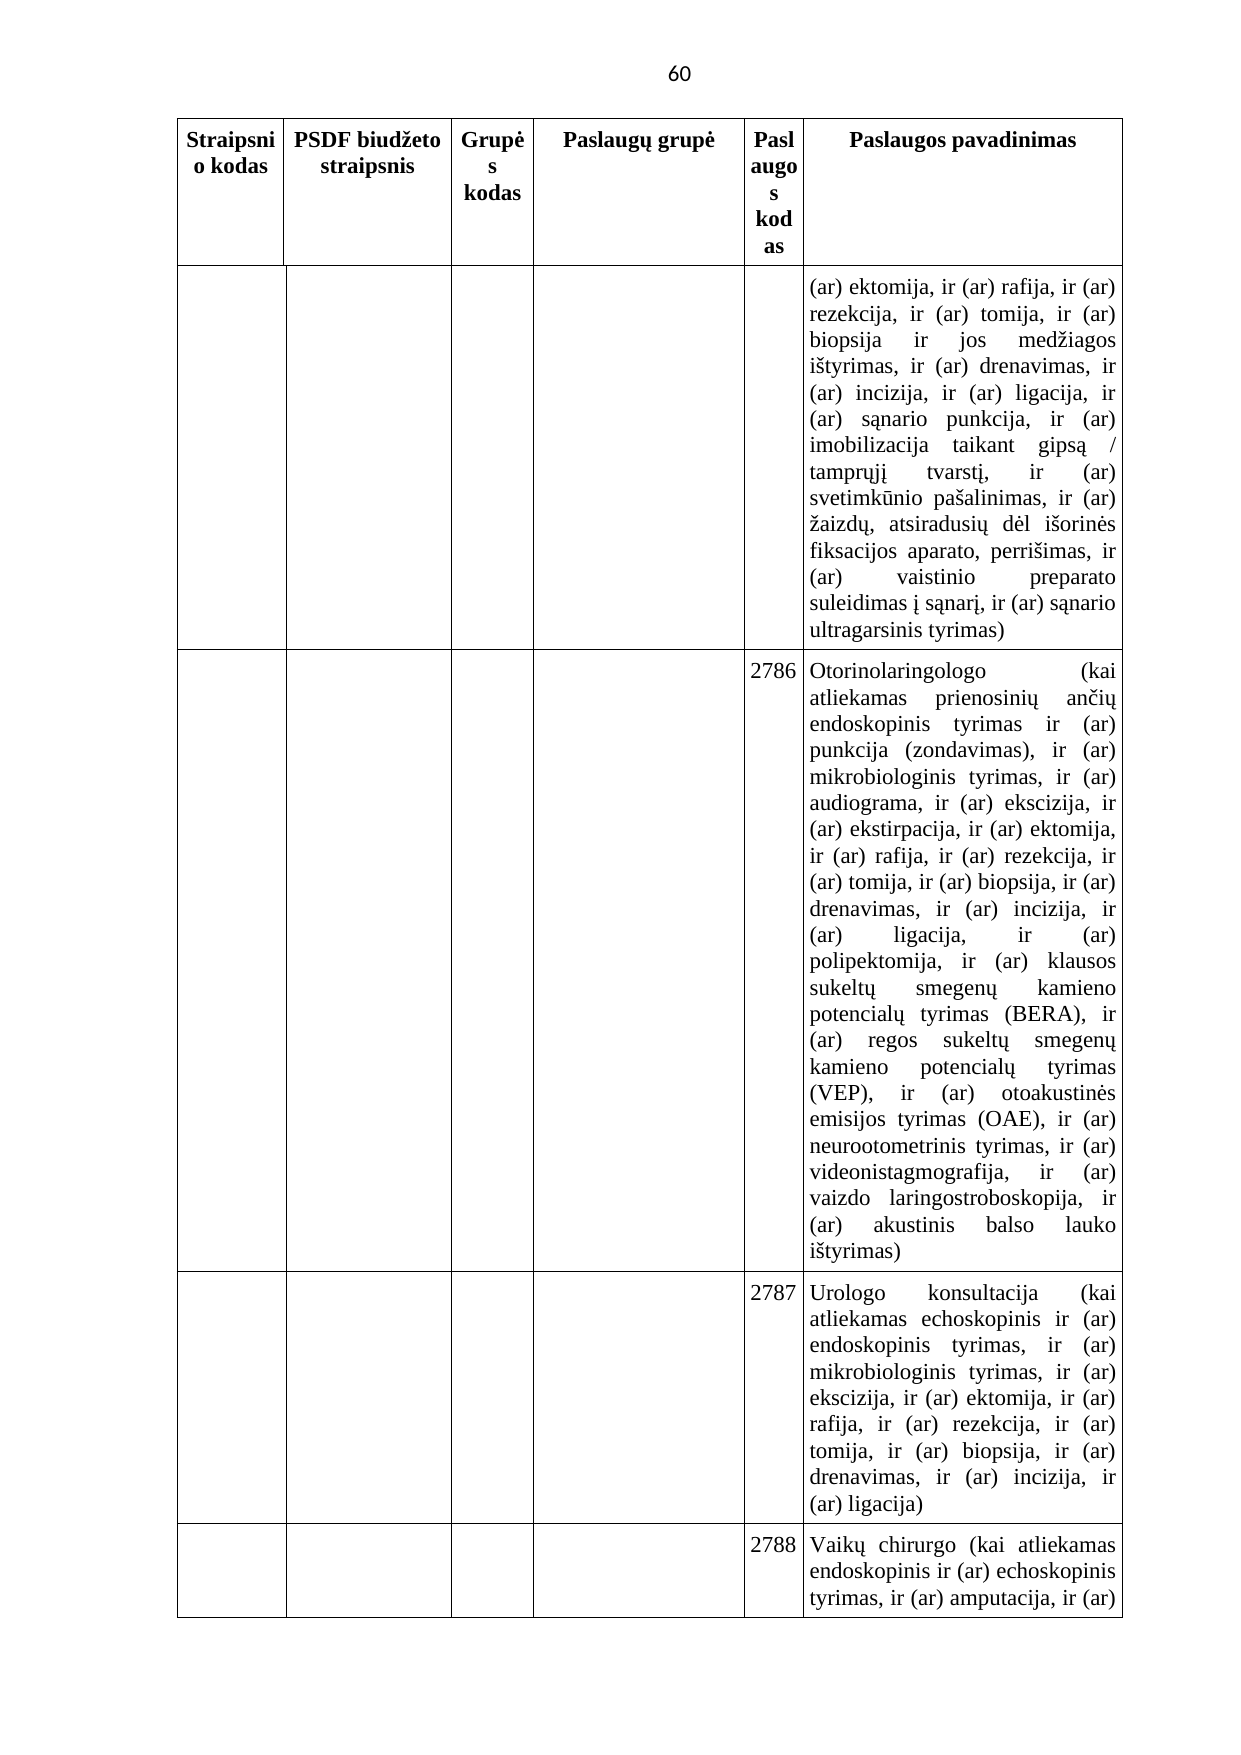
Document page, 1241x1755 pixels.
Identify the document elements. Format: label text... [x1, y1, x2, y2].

table_cell (ar) ektomija, ir (ar) rafija, ir (ar) rezekcija, ir (ar) tomija, ir (ar) biopsija ir jos medžiagos ištyrimas, ir (ar) drenavimas, ir (ar) incizija, ir (ar) ligacija, ir (ar) sąnario punkcija, ir (ar) imobilizacija taikant gipsą / tamprųjį tvarstį, ir (ar) svetimkūnio pašalinimas, ir (ar) žaizdų, atsiradusių dėl išorinės fiksacijos aparato, perrišimas, ir (ar) vaistinio preparato suleidimas į sąnarį, ir (ar) sąnario ultragarsinis tyrimas) [804, 266, 1122, 649]
table_cell [534, 1524, 744, 1617]
table_cell [287, 650, 451, 1271]
table_cell [534, 266, 744, 649]
table_header Paslaugos kodas [745, 119, 803, 265]
table_cell [452, 1524, 533, 1617]
table_cell Otorinolaringologo (kai atliekamas prienosinių ančių endoskopinis tyrimas ir (ar) punkcija (zondavimas), ir (ar) mikrobiologinis tyrimas, ir (ar) audiograma, ir (ar) ekscizija, ir (ar) ekstirpacija, ir (ar) ektomija, ir (ar) rafija, ir (ar) rezekcija, ir (ar) tomija, ir (ar) biopsija, ir (ar) drenavimas, ir (ar) incizija, ir (ar) ligacija, ir (ar) polipektomija, ir (ar) klausos sukeltų smegenų kamieno potencialų tyrimas (BERA), ir (ar) regos sukeltų smegenų kamieno potencialų tyrimas (VEP), ir (ar) otoakustinės emisijos tyrimas (OAE), ir (ar) neurootometrinis tyrimas, ir (ar) videonistagmografija, ir (ar) vaizdo laringostroboskopija, ir (ar) akustinis balso lauko ištyrimas) [804, 650, 1122, 1271]
table_cell [534, 650, 744, 1271]
table_cell [452, 650, 533, 1271]
table_cell [178, 1272, 286, 1523]
table_header Grupės kodas [452, 119, 533, 265]
table_cell [178, 266, 286, 649]
table_cell [452, 266, 533, 649]
table_cell [178, 1524, 286, 1617]
table_cell [178, 650, 286, 1271]
table_cell [452, 1272, 533, 1523]
table_cell [287, 266, 451, 649]
table_cell [534, 1272, 744, 1523]
table_cell Urologo konsultacija (kai atliekamas echoskopinis ir (ar) endoskopinis tyrimas, ir (ar) mikrobiologinis tyrimas, ir (ar) ekscizija, ir (ar) ektomija, ir (ar) rafija, ir (ar) rezekcija, ir (ar) tomija, ir (ar) biopsija, ir (ar) drenavimas, ir (ar) incizija, ir (ar) ligacija) [804, 1272, 1122, 1523]
table_cell 2786 [745, 650, 803, 1271]
table_header PSDF biudžeto straipsnis [284, 119, 451, 265]
table_header Paslaugos pavadinimas [804, 119, 1122, 265]
table_cell 2787 [745, 1272, 803, 1523]
table_cell [287, 1524, 451, 1617]
table_cell [287, 1272, 451, 1523]
table_header Paslaugų grupė [534, 119, 744, 265]
table_cell Vaikų chirurgo (kai atliekamas endoskopinis ir (ar) echoskopinis tyrimas, ir (ar) amputacija, ir (ar) [804, 1524, 1122, 1617]
table_header Straipsnio kodas [178, 119, 283, 265]
table_cell [745, 266, 803, 649]
table_cell 2788 [745, 1524, 803, 1617]
